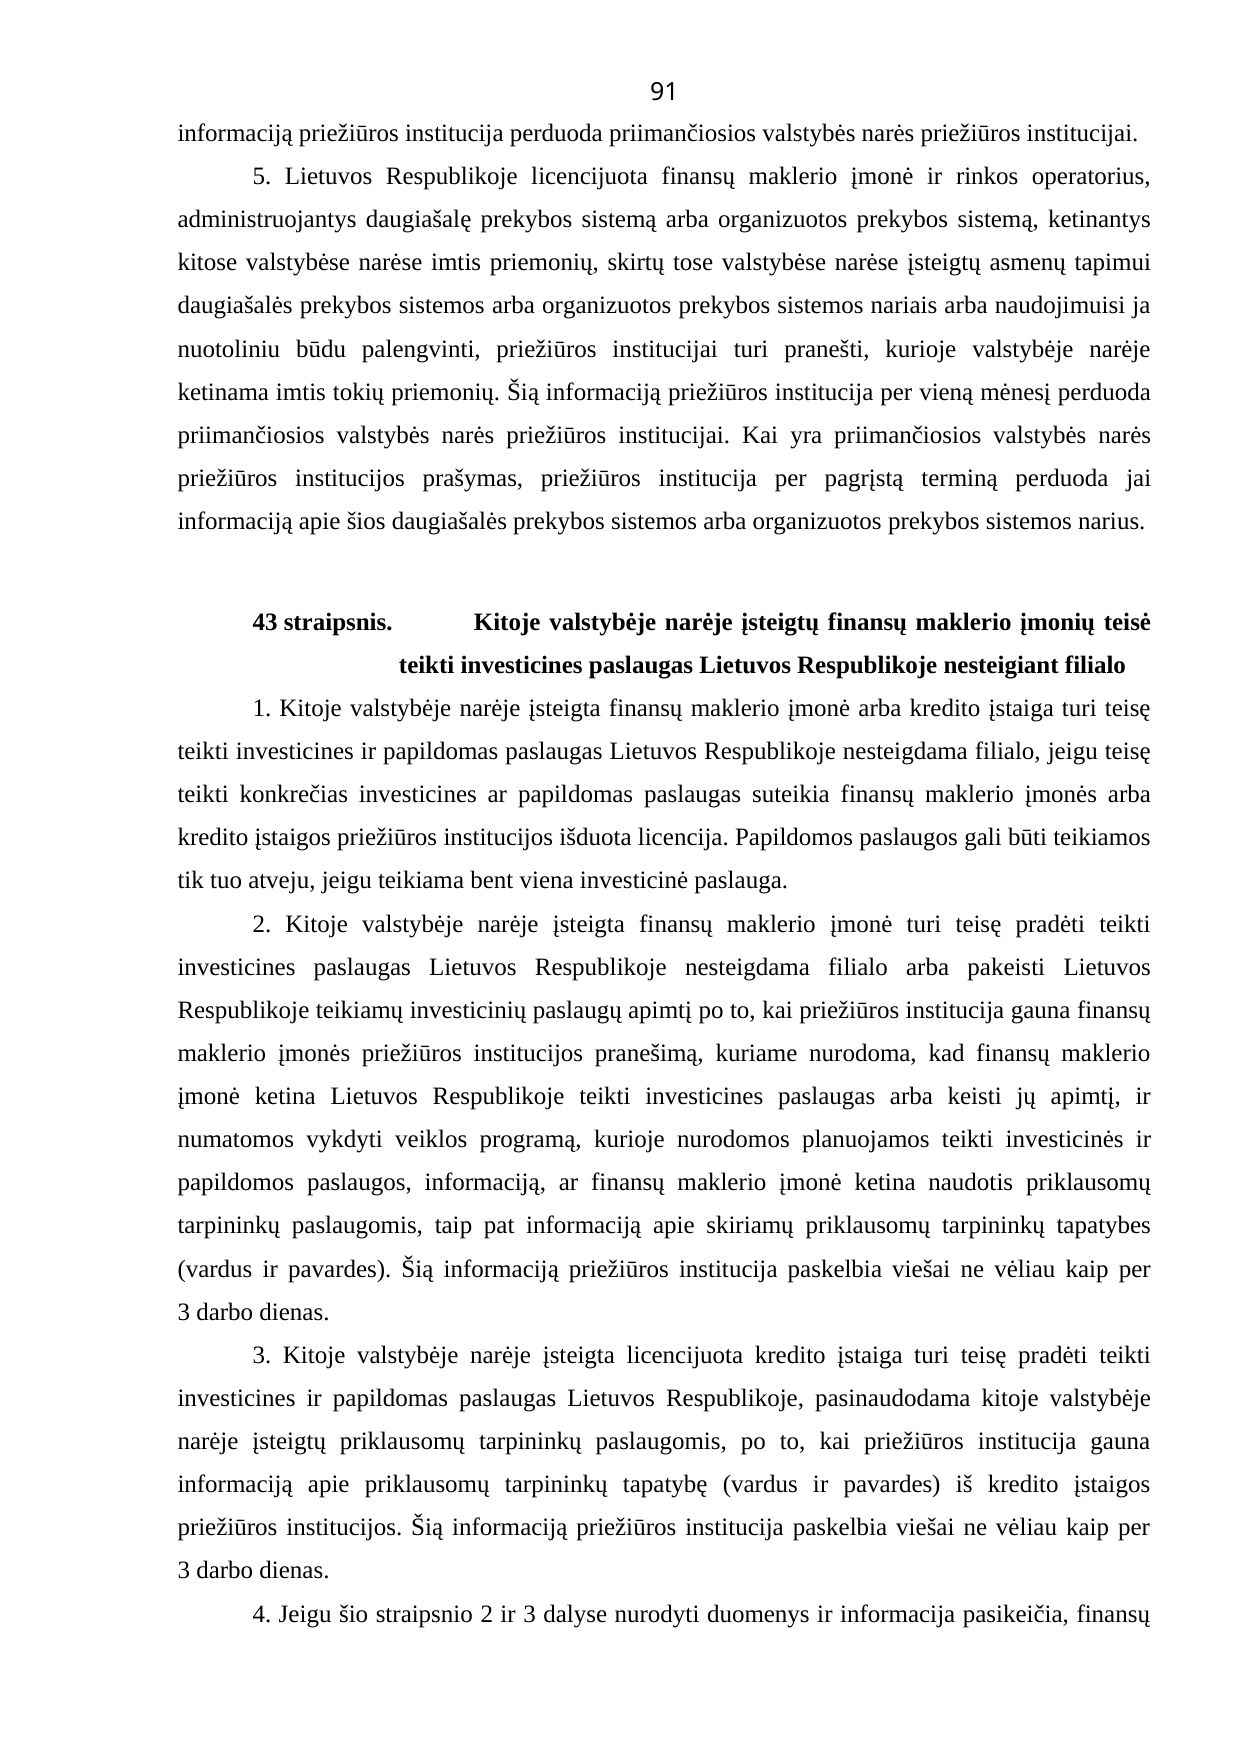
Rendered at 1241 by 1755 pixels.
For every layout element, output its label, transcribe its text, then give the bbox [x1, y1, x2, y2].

text 43 straipsnis. Kitoje valstybėje narėje įsteigtų finansų maklerio įmonių teisė teikti investicines paslaugas Lietuvos Respublikoje nesteigiant filialo [252, 607, 1152, 679]
text 3. Kitoje valstybėje narėje įsteigta licencijuota kredito įstaiga turi teisę pradėti teikti investicines ir papildomas paslaugas Lietuvos Respublikoje, pasinaudodama kitoje valstybėje narėje įsteigtų priklausomų tarpininkų paslaugomis, po to, kai priežiūros institucija gauna informaciją apie priklausomų tarpininkų tapatybę (vardus ir pavardes) iš kredito įstaigos priežiūros institucijos. Šią informaciją priežiūros institucija paskelbia viešai ne vėliau kaip per 3 darbo dienas. [177, 1340, 1152, 1584]
text 1. Kitoje valstybėje narėje įsteigta finansų maklerio įmonė arba kredito įstaiga turi teisę teikti investicines ir papildomas paslaugas Lietuvos Respublikoje nesteigdama filialo, jeigu teisę teikti konkrečias investicines ar papildomas paslaugas suteikia finansų maklerio įmonės arba kredito įstaigos priežiūros institucijos išduota licencija. Papildomos paslaugos gali būti teikiamos tik tuo atveju, jeigu teikiama bent viena investicinė paslauga. [177, 693, 1152, 894]
text 2. Kitoje valstybėje narėje įsteigta finansų maklerio įmonė turi teisę pradėti teikti investicines paslaugas Lietuvos Respublikoje nesteigdama filialo arba pakeisti Lietuvos Respublikoje teikiamų investicinių paslaugų apimtį po to, kai priežiūros institucija gauna finansų maklerio įmonės priežiūros institucijos pranešimą, kuriame nurodoma, kad finansų maklerio įmonė ketina Lietuvos Respublikoje teikti investicines paslaugas arba keisti jų apimtį, ir numatomos vykdyti veiklos programą, kurioje nurodomos planuojamos teikti investicinės ir papildomos paslaugos, informaciją, ar finansų maklerio įmonė ketina naudotis priklausomų tarpininkų paslaugomis, taip pat informaciją apie skiriamų priklausomų tarpininkų tapatybes (vardus ir pavardes). Šią informaciją priežiūros institucija paskelbia viešai ne vėliau kaip per 3 darbo dienas. [177, 909, 1152, 1326]
text 4. Jeigu šio straipsnio 2 ir 3 dalyse nurodyti duomenys ir informacija pasikeičia, finansų [177, 1599, 1152, 1627]
text 5. Lietuvos Respublikoje licencijuota finansų maklerio įmonė ir rinkos operatorius, administruojantys daugiašalę prekybos sistemą arba organizuotos prekybos sistemą, ketinantys kitose valstybėse narėse imtis priemonių, skirtų tose valstybėse narėse įsteigtų asmenų tapimui daugiašalės prekybos sistemos arba organizuotos prekybos sistemos nariais arba naudojimuisi ja nuotoliniu būdu palengvinti, priežiūros institucijai turi pranešti, kurioje valstybėje narėje ketinama imtis tokių priemonių. Šią informaciją priežiūros institucija per vieną mėnesį perduoda priimančiosios valstybės narės priežiūros institucijai. Kai yra priimančiosios valstybės narės priežiūros institucijos prašymas, priežiūros institucija per pagrįstą terminą perduoda jai informaciją apie šios daugiašalės prekybos sistemos arba organizuotos prekybos sistemos narius. [177, 161, 1152, 535]
text informaciją priežiūros institucija perduoda priimančiosios valstybės narės priežiūros institucijai. [177, 118, 1152, 147]
